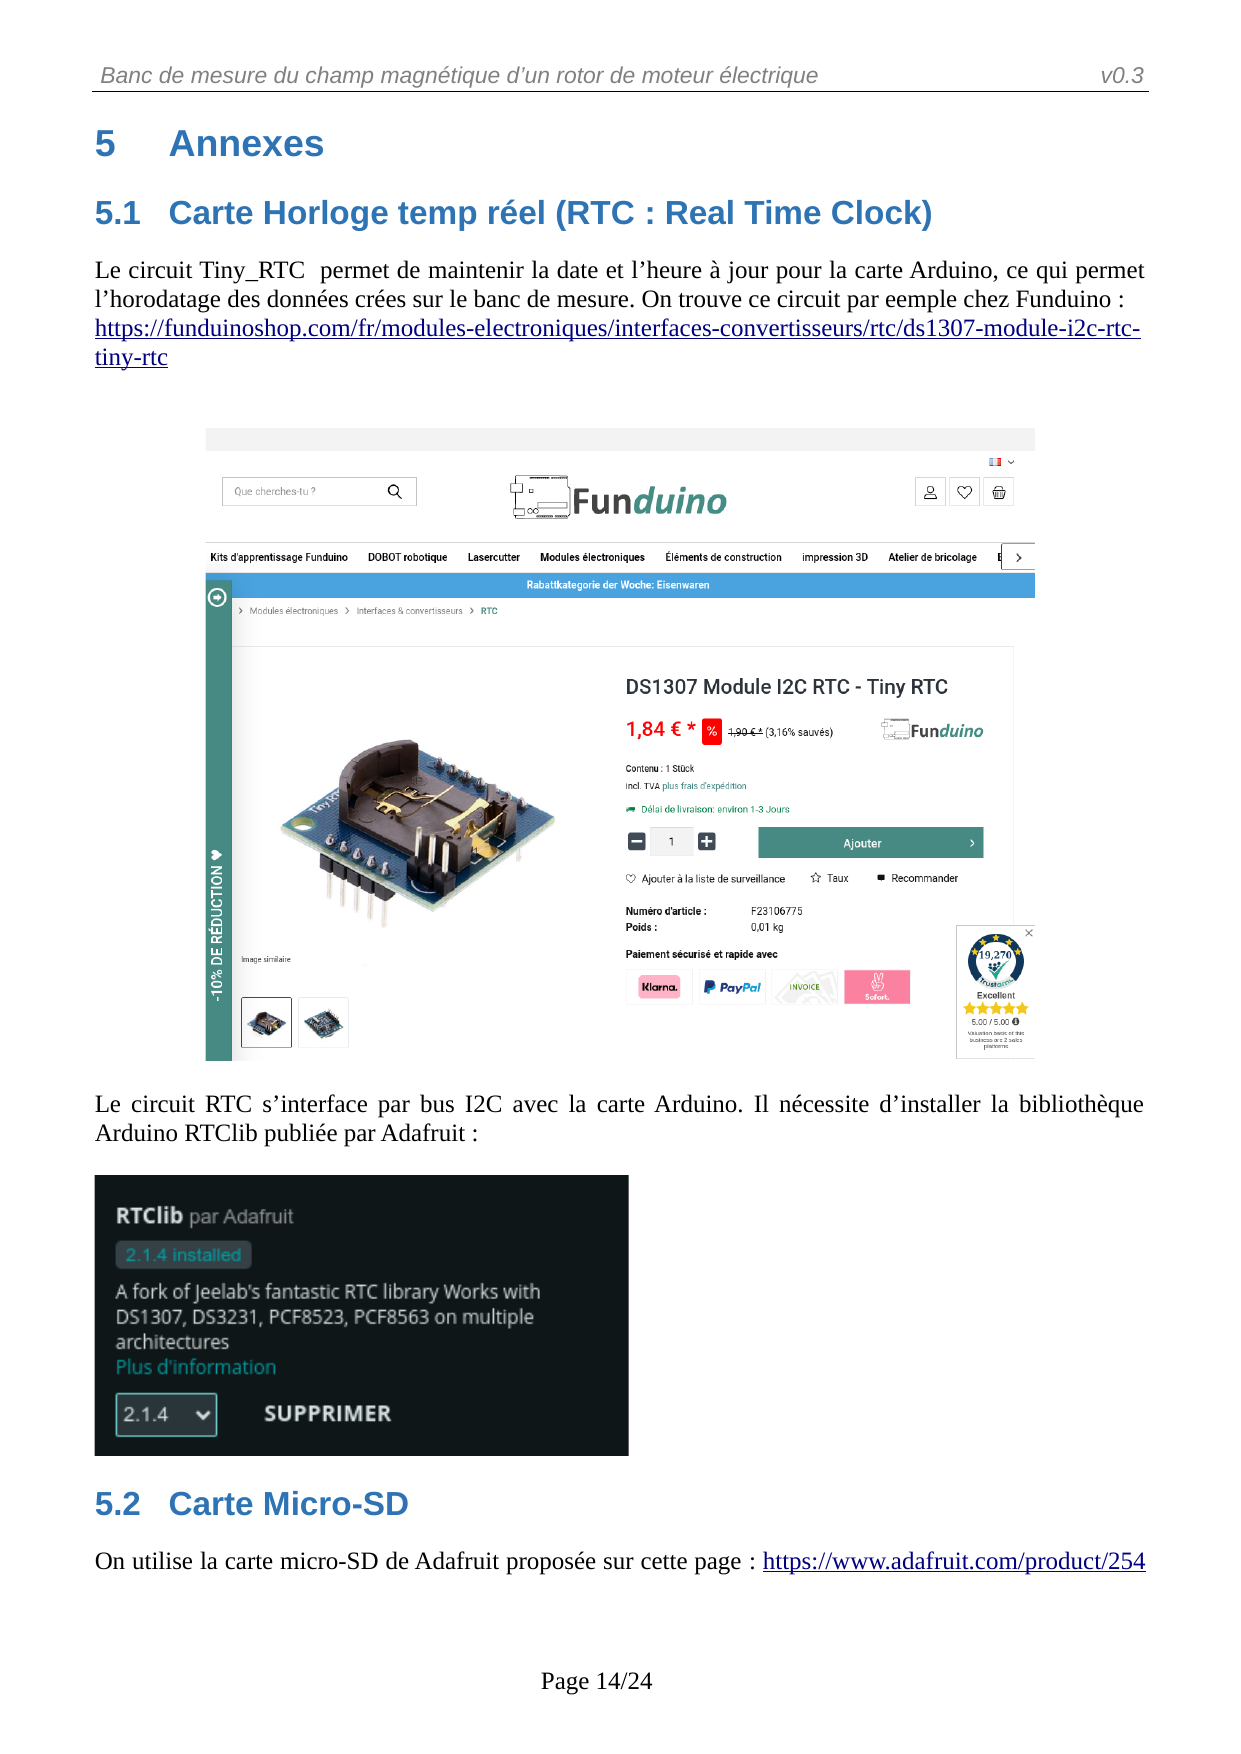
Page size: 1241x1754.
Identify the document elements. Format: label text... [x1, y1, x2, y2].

subtitle Carte Micro-SD [94, 1484, 1146, 1522]
picture [205, 428, 1035, 1061]
text Le circuit Tiny_RTC permet de maintenir la date et l’heure à jour pour la carte Arduino, ce qui permet l’horodatage des données crées sur le banc de mesure. On trouve ce circuit par eemple chez Funduino : [94, 256, 1146, 313]
text On utilise la carte micro-SD de Adafruit proposée sur cette page : https://www.adafruit.com/product/254 [94, 1546, 1146, 1603]
text Le circuit RTC s’interface par bus I2C avec la carte Arduino. Il nécessite d’installer la bibliothèque Arduino RTClib publiée par Adafruit : [94, 1089, 1146, 1147]
picture [94, 1175, 629, 1456]
subtitle Carte Horloge temp réel (RTC : Real Time Clock) [94, 193, 1146, 232]
subtitle Annexes [94, 121, 1146, 164]
text https://funduinoshop.com/fr/modules-electroniques/interfaces-convertisseurs/rtc/ds1307-module-i2c-rtc-tiny-rtc [94, 313, 1146, 371]
